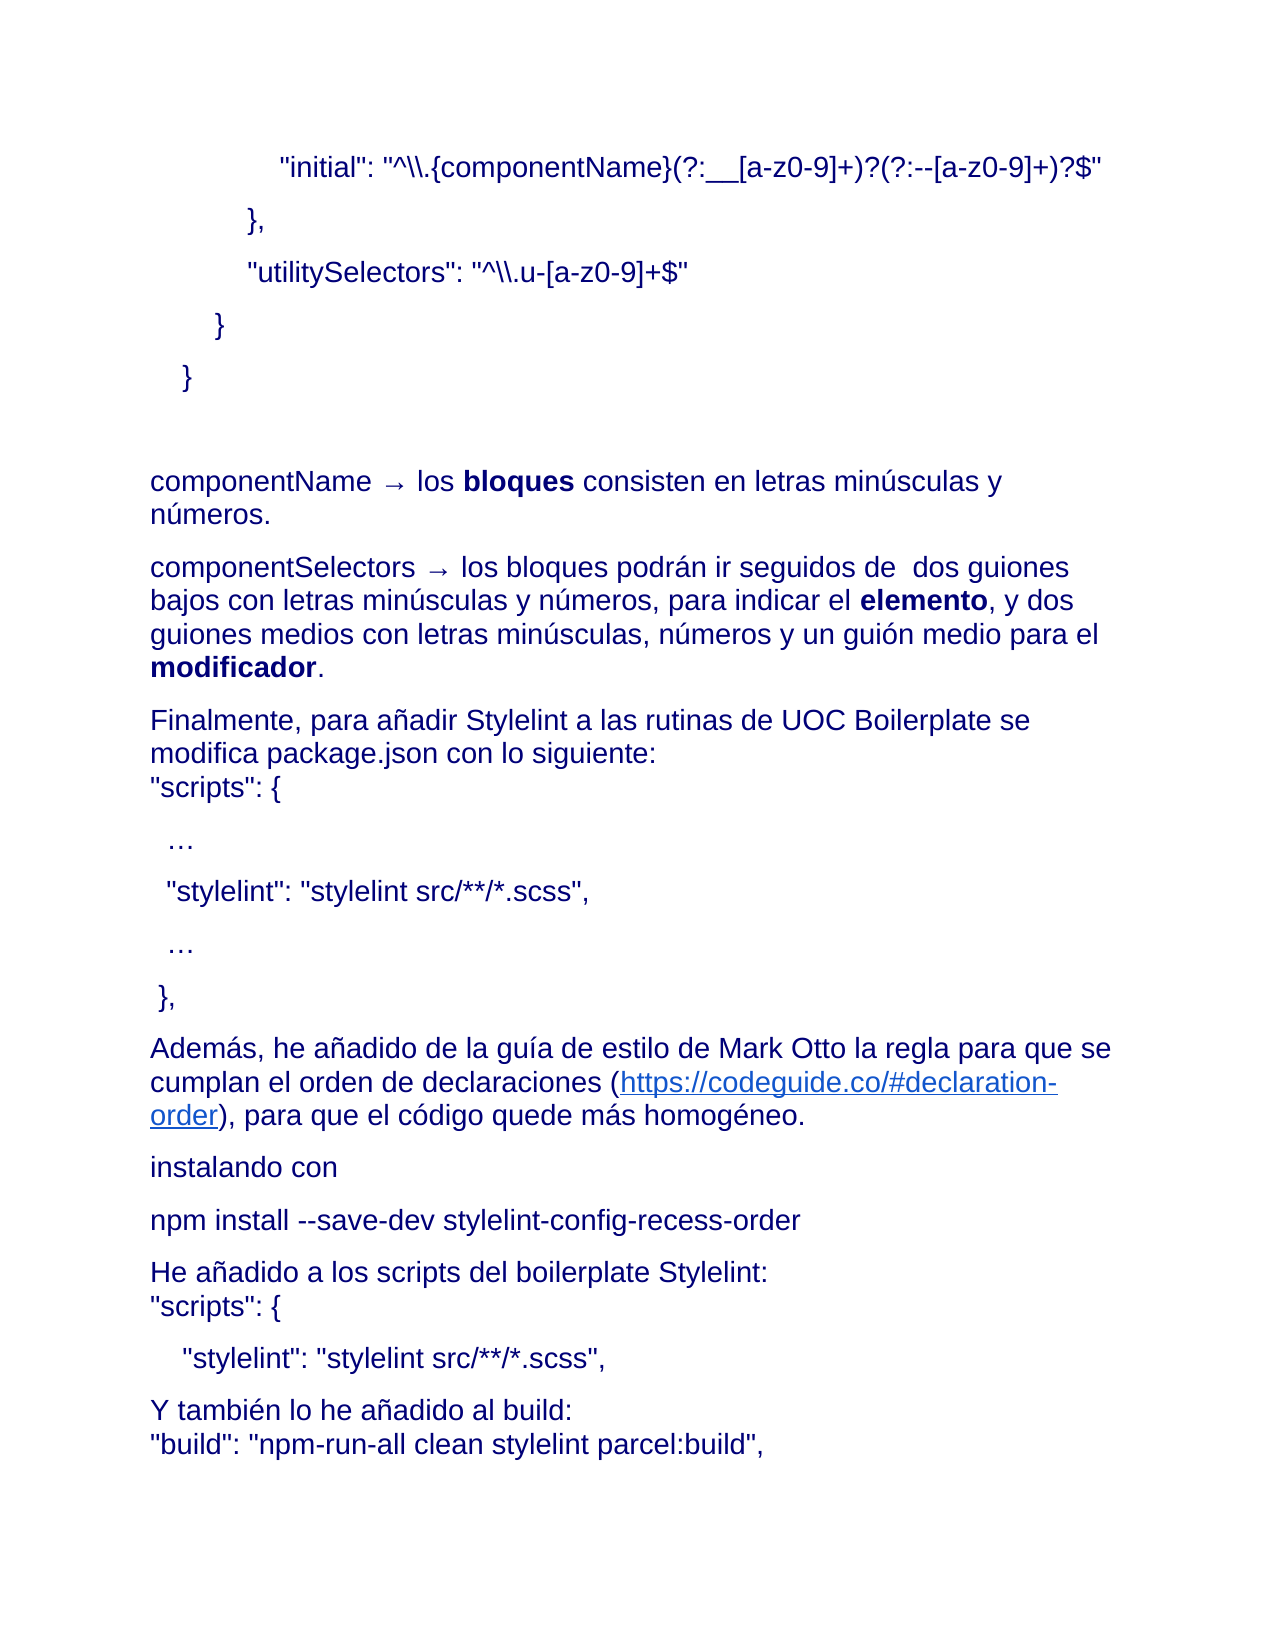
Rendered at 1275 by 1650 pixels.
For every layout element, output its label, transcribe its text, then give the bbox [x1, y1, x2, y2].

text "utilitySelectors": "^\\.u-[a-z0-9]+$" [150, 254, 1125, 288]
text Además, he añadido de la guía de estilo de Mark Otto la regla para que se cumplan el orden de declaraciones (https://codeguide.co/#declaration-order), para que el código quede más homogéneo. [150, 1031, 1125, 1132]
text "stylelint": "stylelint src/**/*.scss", [150, 874, 1125, 908]
text "stylelint": "stylelint src/**/*.scss", [150, 1341, 1125, 1374]
text npm install --save-dev stylelint-config-recess-order [150, 1203, 1125, 1236]
text instalando con [150, 1150, 1125, 1184]
text componentSelectors → los bloques podrán ir seguidos de dos guiones bajos con letras minúsculas y números, para indicar el elemento, y dos guiones medios con letras minúsculas, números y un guión medio para el modificador. [150, 549, 1125, 684]
text } [150, 359, 1125, 393]
text He añadido a los scripts del boilerplate Stylelint: "scripts": { [150, 1255, 1125, 1322]
text }, [150, 202, 1125, 236]
text … [150, 926, 1125, 960]
text componentName → los bloques consisten en letras minúsculas y números. [150, 464, 1125, 531]
text Finalmente, para añadir Stylelint a las rutinas de UOC Boilerplate se modifica package.json con lo siguiente: "scripts": { [150, 702, 1125, 803]
text }, [150, 979, 1125, 1012]
text … [150, 822, 1125, 855]
text } [150, 307, 1125, 340]
text "initial": "^\\.{componentName}(?:__[a-z0-9]+)?(?:--[a-z0-9]+)?$" [150, 150, 1125, 183]
text Y también lo he añadido al build: "build": "npm-run-all clean stylelint parcel:build", [150, 1393, 1125, 1460]
